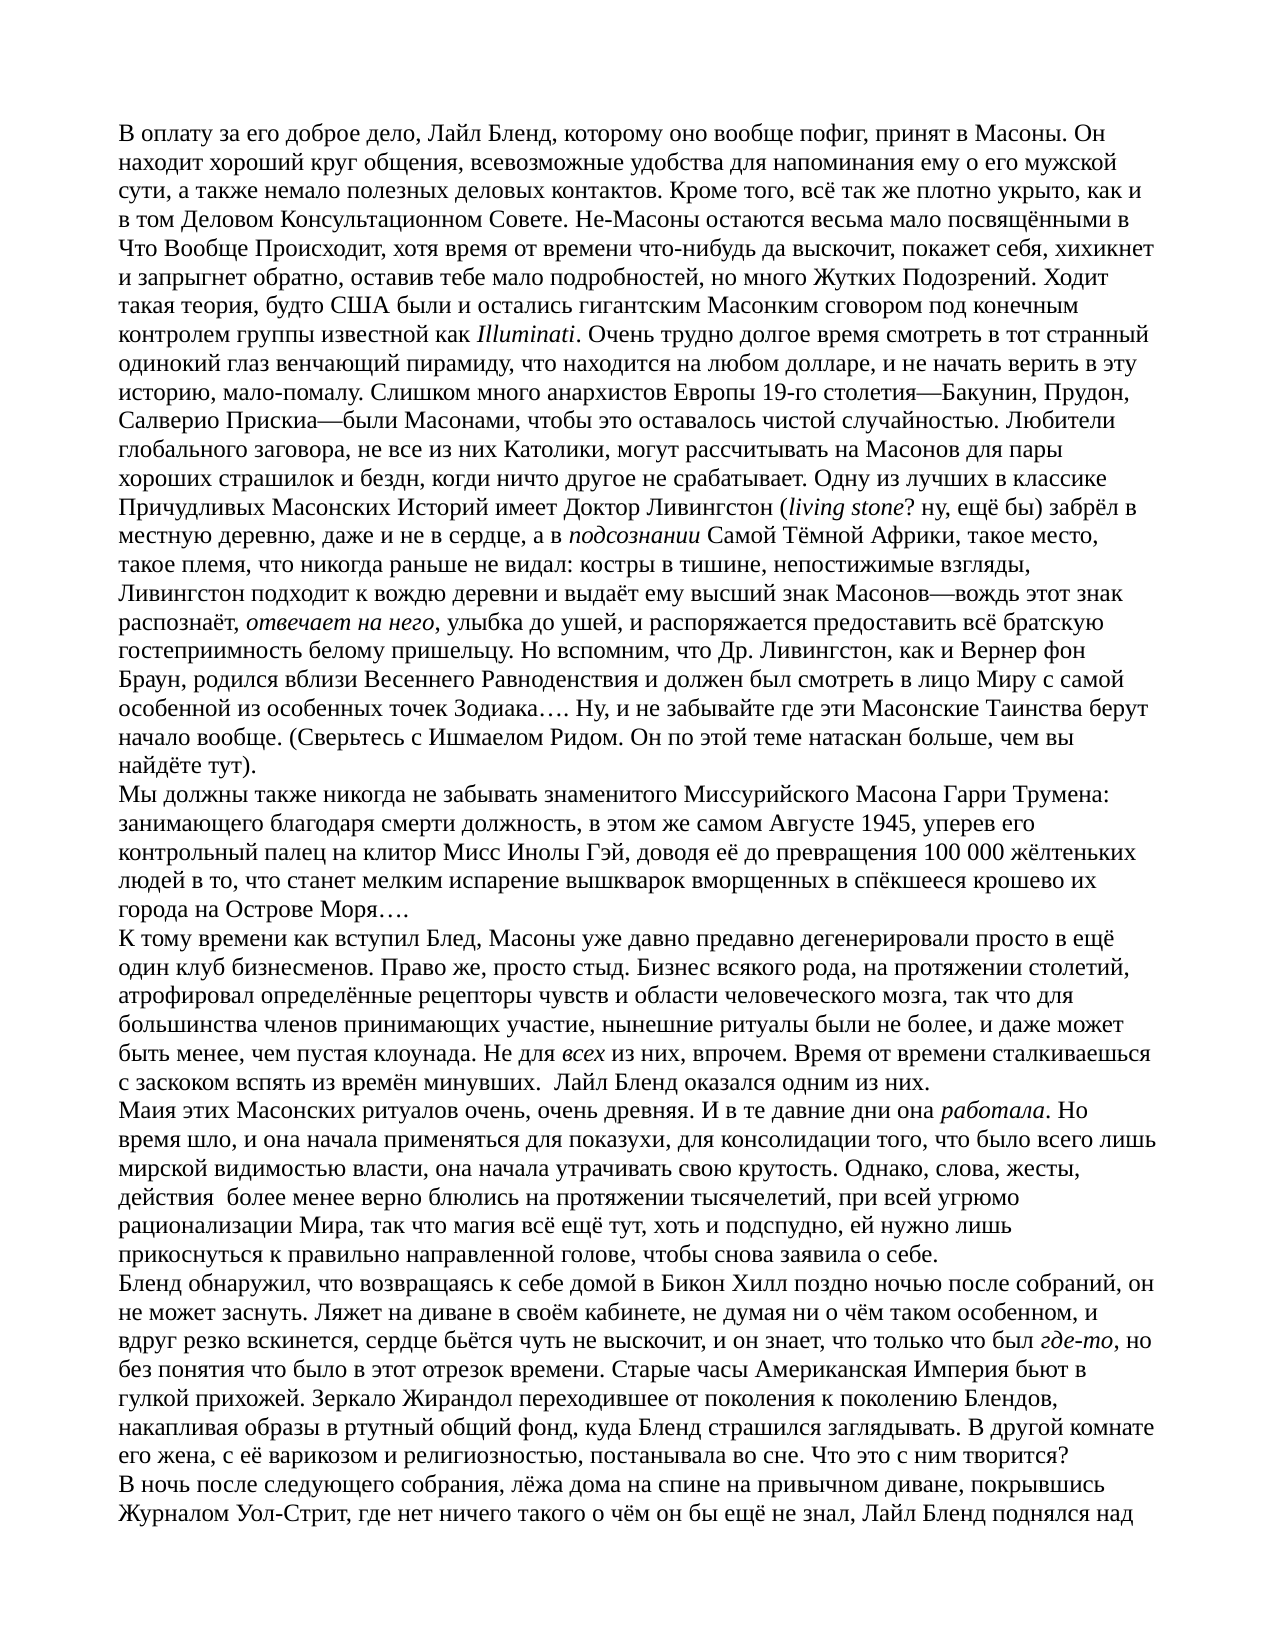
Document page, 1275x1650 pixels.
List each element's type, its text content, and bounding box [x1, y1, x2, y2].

text Маия этих Масонских ритуалов очень, очень древняя. И в те давние дни она работала. Но время шло, и она начала применяться для показухи, для консолидации того, что было всего лишь мирской видимостью власти, она начала утрачивать свою крутость. Однако, слова, жесты, действия более менее верно блюлись на протяжении тысячелетий, при всей угрюмо рационализации Мира, так что магия всё ещё тут, хоть и подспудно, ей нужно лишь прикоснуться к правильно направленной голове, чтобы снова заявила о себе. [118, 1096, 1157, 1268]
text Бленд обнаружил, что возвращаясь к себе домой в Бикон Хилл поздно ночью после собраний, он не может заснуть. Ляжет на диване в своём кабинете, не думая ни о чём таком особенном, и вдруг резко вскинется, сердце бьётся чуть не выскочит, и он знает, что только что был где-то, но без понятия что было в этот отрезок времени. Старые часы Американская Империя бьют в гулкой прихожей. Зеркало Жирандол переходившее от поколения к поколению Блендов, накапливая образы в ртутный общий фонд, куда Бленд страшился заглядывать. В другой комнате его жена, с её варикозом и религиозностью, постанывала во сне. Что это с ним творится? [118, 1268, 1157, 1469]
text К тому времени как вступил Блед, Масоны уже давно предавно дегенерировали просто в ещё один клуб бизнесменов. Право же, просто стыд. Бизнес всякого рода, на протяжении столетий, атрофировал определённые рецепторы чувств и области человеческого мозга, так что для большинства членов принимающих участие, нынешние ритуалы были не более, и даже может быть менее, чем пустая клоунада. Не для всех из них, впрочем. Время от времени сталкиваешься с заскоком вспять из времён минувших. Лайл Бленд оказался одним из них. [118, 923, 1157, 1096]
text В оплату за его доброе дело, Лайл Бленд, которому оно вообще пофиг, принят в Масоны. Он находит хороший круг общения, всевозможные удобства для напоминания ему о его мужской сути, а также немало полезных деловых контактов. Кроме того, всё так же плотно укрыто, как и в том Деловом Консультационном Совете. Не-Масоны остаются весьма мало посвящёнными в Что Вообще Происходит, хотя время от времени что-нибудь да выскочит, покажет себя, хихикнет и запрыгнет обратно, оставив тебе мало подробностей, но много Жутких Подозрений. Ходит такая теория, будто США были и остались гигантским Масонким сговором под конечным контролем группы известной как Illuminati. Очень трудно долгое время смотреть в тот странный одинокий глаз венчающий пирамиду, что находится на любом долларе, и не начать верить в эту историю, мало-помалу. Слишком много анархистов Европы 19-го столетия—Бакунин, Прудон, Салверио Прискиа—были Масонами, чтобы это оставалось чистой случайностью. Любители глобального заговора, не все из них Католики, могут рассчитывать на Масонов для пары хороших страшилок и бездн, когди ничто другое не срабатывает. Одну из лучших в классике Причудливых Масонских Историй имеет Доктор Ливингстон (living stone? ну, ещё бы) забрёл в местную деревню, даже и не в сердце, а в подсознании Самой Тёмной Африки, такое место, такое племя, что никогда раньше не видал: костры в тишине, непостижимые взгляды, Ливингстон подходит к вождю деревни и выдаёт ему высший знак Масонов—вождь этот знак распознаёт, отвечает на него, улыбка до ушей, и распоряжается предоставить всё братскую гостеприимность белому пришельцу. Но вспомним, что Др. Ливингстон, как и Вернер фон Браун, родился вблизи Весеннего Равноденствия и должен был смотреть в лицо Миру с самой особенной из особенных точек Зодиака…. Ну, и не забывайте где эти Масонские Таинства берут начало вообще. (Сверьтесь с Ишмаелом Ридом. Он по этой теме натаскан больше, чем вы найдёте тут). [118, 118, 1157, 779]
text Мы должны также никогда не забывать знаменитого Миссурийского Масона Гарри Трумена: занимающего благодаря смерти должность, в этом же самом Августе 1945, уперев его контрольный палец на клитор Мисс Инолы Гэй, доводя её до превращения 100 000 жёлтеньких людей в то, что станет мелким испарение вышкварок вморщенных в спёкшееся крошево их города на Острове Моря…. [118, 779, 1157, 923]
text В ночь после следующего собрания, лёжа дома на спине на привычном диване, покрывшись Журналом Уол-Стрит, где нет ничего такого о чём он бы ещё не знал, Лайл Бленд поднялся над [118, 1469, 1157, 1527]
